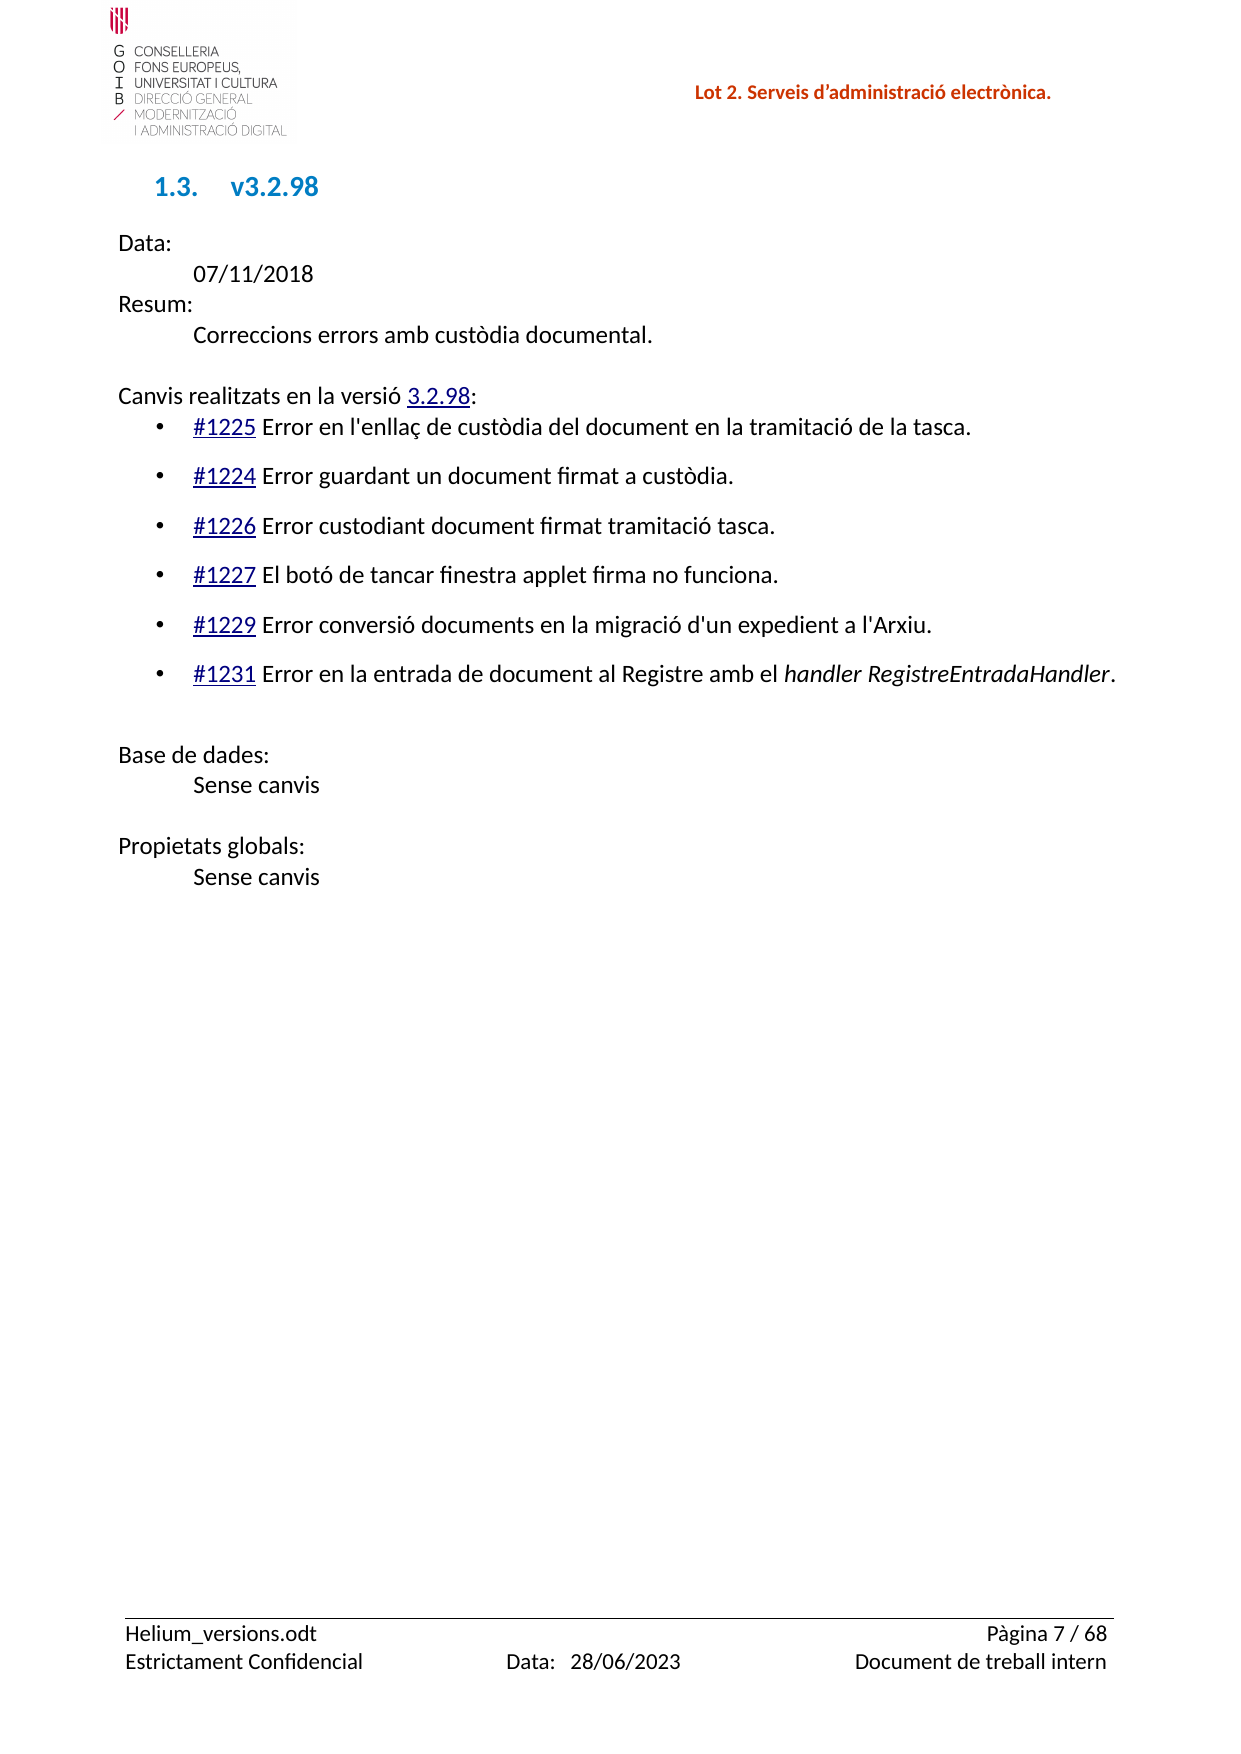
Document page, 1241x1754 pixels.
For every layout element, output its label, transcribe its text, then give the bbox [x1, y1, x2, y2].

list #1224 Error guardant un document firmat a custòdia. [156, 460, 1122, 491]
text Data: [118, 228, 1122, 258]
text 07/11/2018 [118, 258, 1122, 289]
text Resum: [118, 289, 1122, 319]
text Base de dades: [118, 739, 1122, 769]
text Propietats globals: [118, 830, 1122, 861]
list #1226 Error custodiant document firmat tramitació tasca. [156, 510, 1122, 540]
list #1227 El botó de tancar finestra applet firma no funciona. [156, 559, 1122, 590]
text Sense canvis [118, 769, 1122, 800]
text Canvis realitzats en la versió 3.2.98: [118, 380, 1122, 411]
text Correccions errors amb custòdia documental. [118, 319, 1122, 350]
list #1229 Error conversió documents en la migració d'un expedient a l'Arxiu. [156, 609, 1122, 639]
list #1231 Error en la entrada de document al Registre amb el handler RegistreEntradaHandler. [156, 659, 1122, 689]
picture [100, 0, 297, 144]
subtitle v3.2.98 [153, 168, 1122, 204]
text Sense canvis [118, 861, 1122, 891]
list #1225 Error en l'enllaç de custòdia del document en la tramitació de la tasca. [156, 411, 1122, 441]
